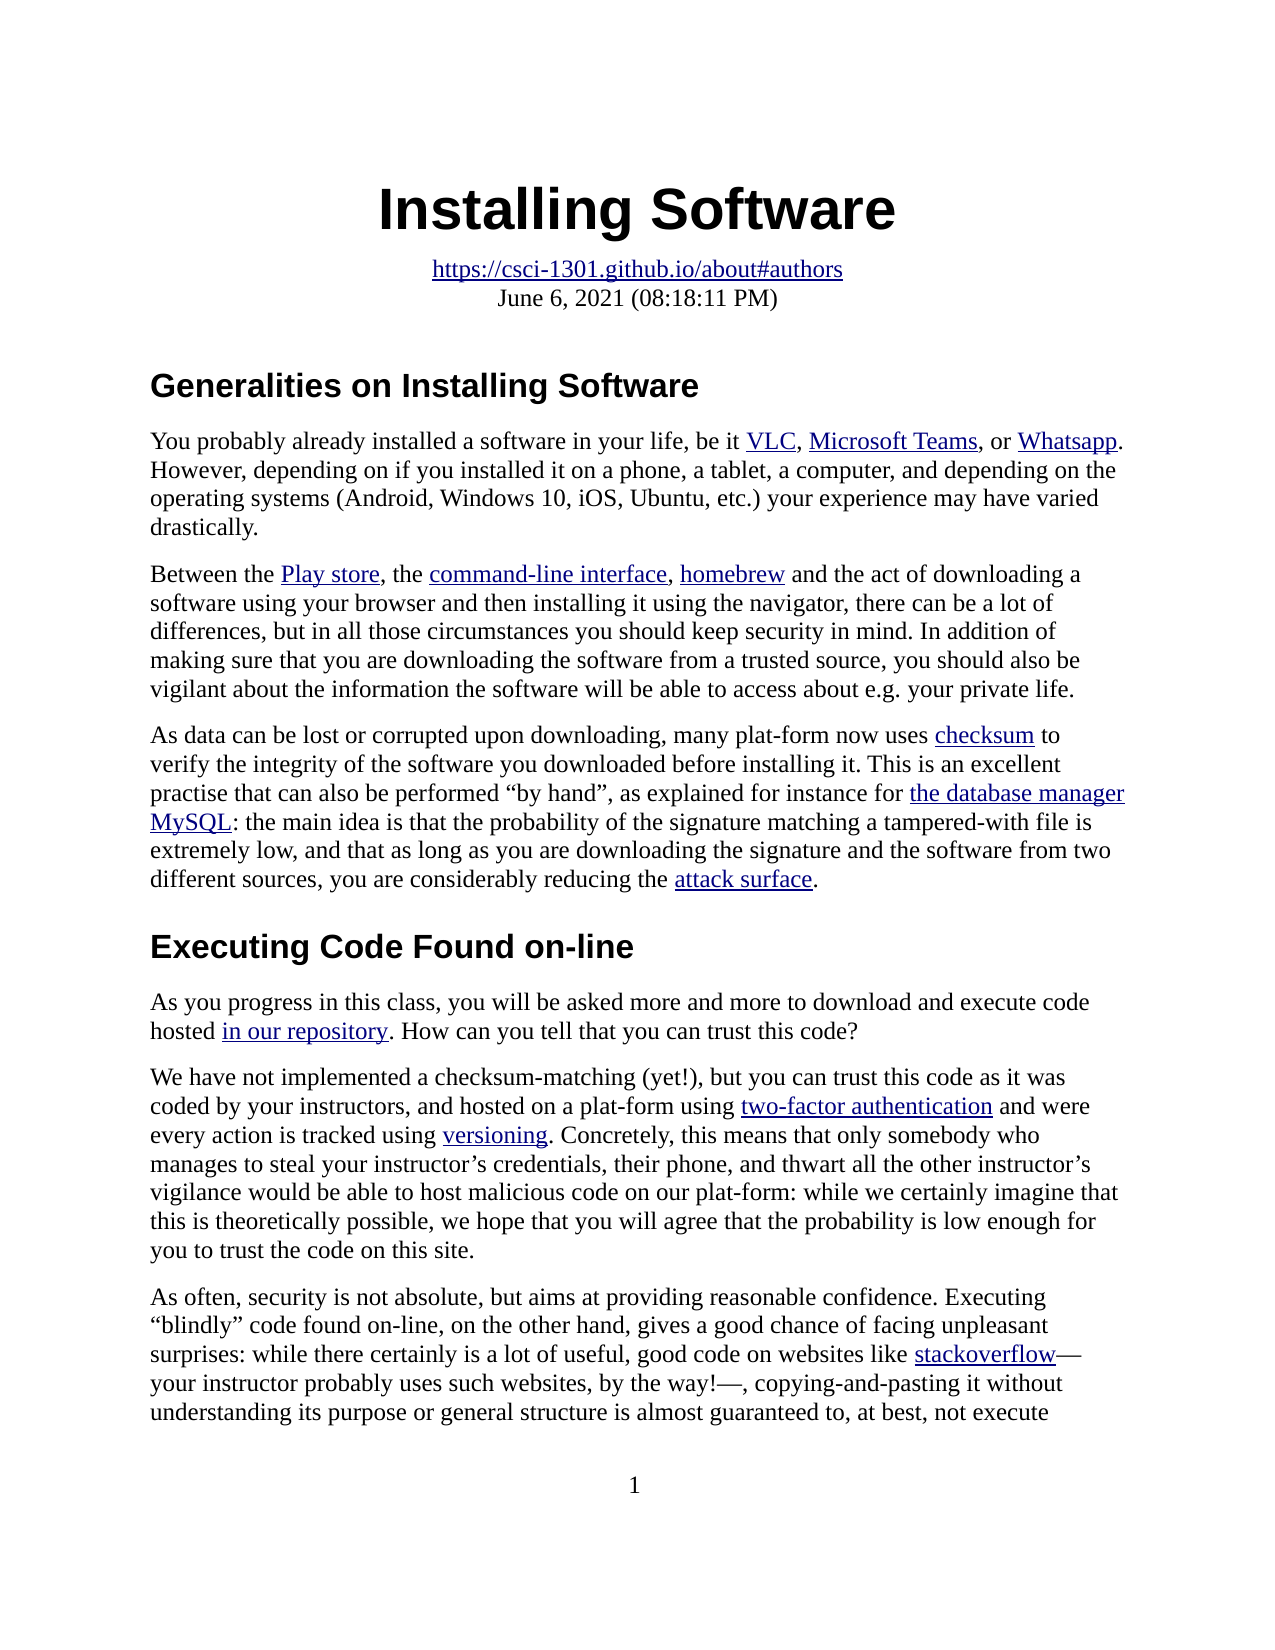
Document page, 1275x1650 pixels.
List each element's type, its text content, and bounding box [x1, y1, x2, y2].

text June 6, 2021 (08:18:11 PM) [150, 283, 1125, 312]
text We have not implemented a checksum-matching (yet!), but you can trust this code as it was coded by your instructors, and hosted on a plat-form using two-factor authentication and were every action is tracked using versioning. Concretely, this means that only somebody who manages to steal your instructor’s credentials, their phone, and thwart all the other instructor’s vigilance would be able to host malicious code on our plat-form: while we certainly imagine that this is theoretically possible, we hope that you will agree that the probability is low enough for you to trust the code on this site. [150, 1062, 1125, 1264]
title Installing Software [150, 175, 1125, 242]
subtitle Executing Code Found on-line [150, 927, 1125, 966]
text Between the Play store, the command-line interface, homebrew and the act of downloading a software using your browser and then installing it using the navigator, there can be a lot of differences, but in all those circumstances you should keep security in mind. In addition of making sure that you are downloading the software from a trusted source, you should also be vigilant about the information the software will be able to access about e.g. your private life. [150, 559, 1125, 703]
subtitle Generalities on Installing Software [150, 366, 1125, 404]
text As data can be lost or corrupted upon downloading, many plat-form now uses checksum to verify the integrity of the software you downloaded before installing it. This is an excellent practise that can also be performed “by hand”, as explained for instance for the database manager MySQL: the main idea is that the probability of the signature matching a tampered-with file is extremely low, and that as long as you are downloading the signature and the software from two different sources, you are considerably reducing the attack surface. [150, 721, 1125, 893]
text As you progress in this class, you will be asked more and more to download and execute code hosted in our repository. How can you tell that you can trust this code? [150, 987, 1125, 1044]
text As often, security is not absolute, but aims at providing reasonable confidence. Executing “blindly” code found on-line, on the other hand, gives a good chance of facing unpleasant surprises: while there certainly is a lot of useful, good code on websites like stackoverflow—your instructor probably uses such websites, by the way!—, copying-and-pasting it without understanding its purpose or general structure is almost guaranteed to, at best, not execute [150, 1282, 1125, 1425]
text You probably already installed a software in your life, be it VLC, Microsoft Teams, or Whatsapp. However, depending on if you installed it on a phone, a tablet, a computer, and depending on the operating systems (Android, Windows 10, iOS, Ubuntu, etc.) your experience may have varied drastically. [150, 426, 1125, 541]
text https://csci-1301.github.io/about#authors [150, 254, 1125, 283]
